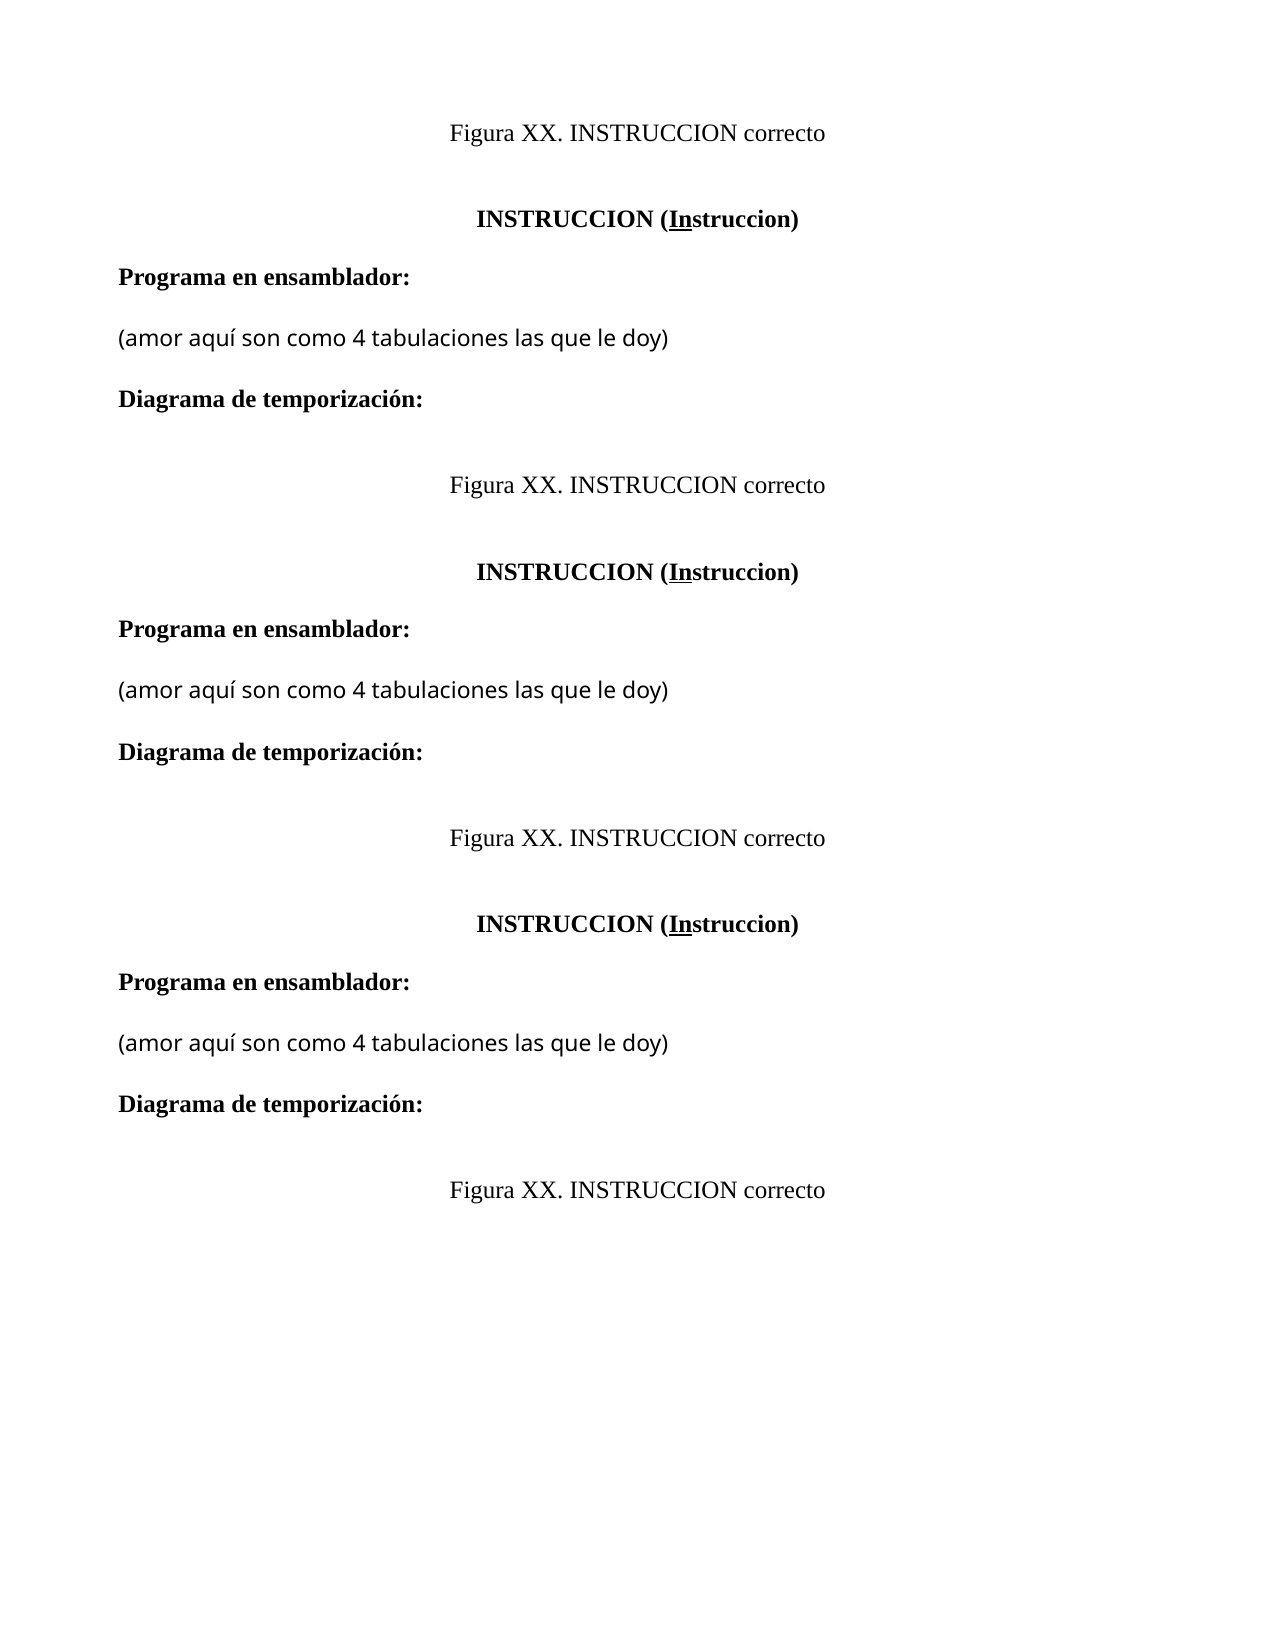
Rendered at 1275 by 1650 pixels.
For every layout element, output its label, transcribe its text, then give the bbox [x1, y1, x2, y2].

text (amor aquí son como 4 tabulaciones las que le doy) [118, 1027, 1157, 1058]
text INSTRUCCION (Instruccion) [118, 909, 1157, 938]
text Programa en ensamblador: [118, 967, 1157, 996]
text Programa en ensamblador: [118, 262, 1157, 291]
text (amor aquí son como 4 tabulaciones las que le doy) [118, 322, 1157, 353]
text Programa en ensamblador: [118, 614, 1157, 643]
text INSTRUCCION (Instruccion) [118, 557, 1157, 586]
text Figura XX. INSTRUCCION correcto [118, 118, 1157, 147]
text Figura XX. INSTRUCCION correcto [118, 471, 1157, 499]
text Diagrama de temporización: [118, 737, 1157, 766]
text Diagrama de temporización: [118, 1089, 1157, 1118]
text Figura XX. INSTRUCCION correcto [118, 1176, 1157, 1204]
text Figura XX. INSTRUCCION correcto [118, 823, 1157, 852]
text Diagrama de temporización: [118, 384, 1157, 413]
text (amor aquí son como 4 tabulaciones las que le doy) [118, 674, 1157, 706]
text INSTRUCCION (Instruccion) [118, 204, 1157, 233]
